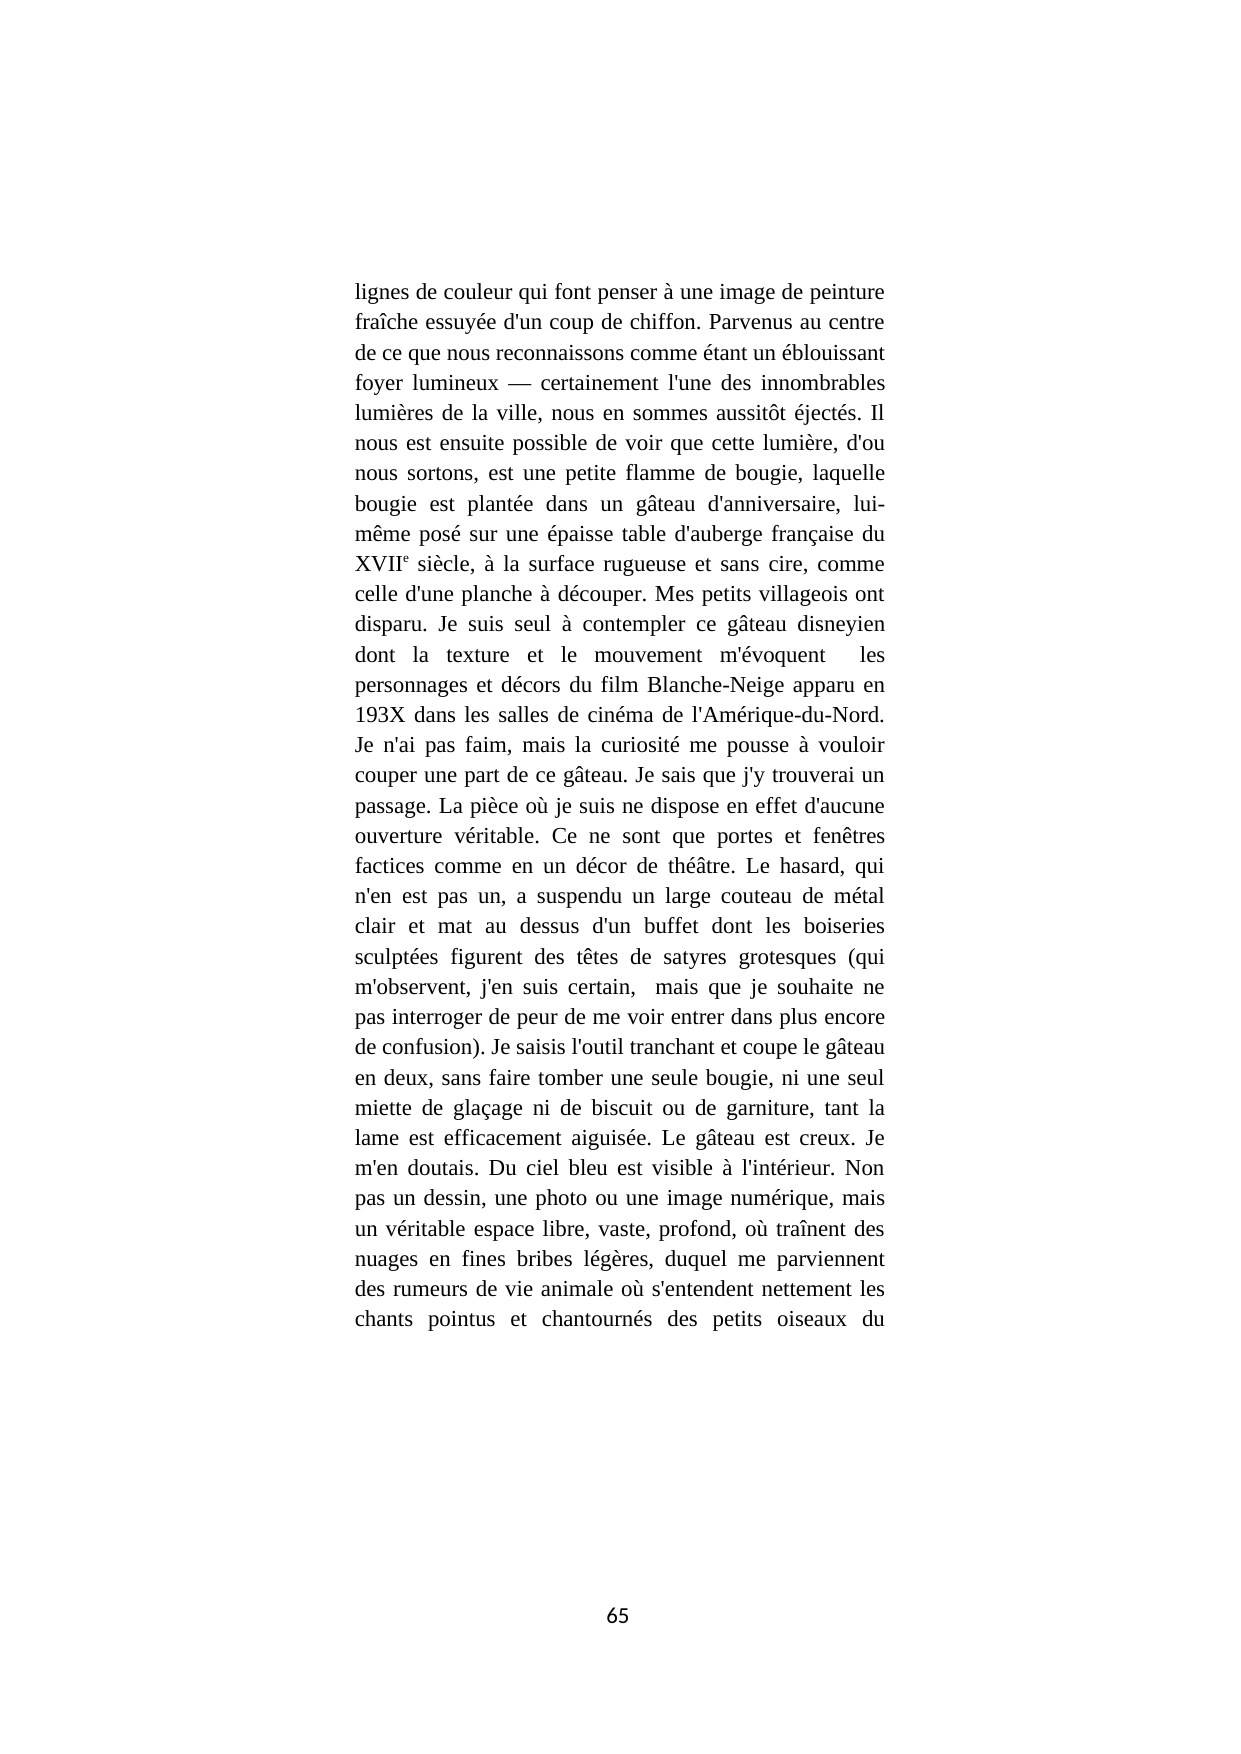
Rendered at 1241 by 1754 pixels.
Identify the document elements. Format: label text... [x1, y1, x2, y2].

text lignes de couleur qui font penser à une image de peinture fraîche essuyée d'un coup de chiffon. Parvenus au centre de ce que nous reconnaissons comme étant un éblouissant foyer lumineux — certainement l'une des innombrables lumières de la ville, nous en sommes aussitôt éjectés. Il nous est ensuite possible de voir que cette lumière, d'ou nous sortons, est une petite flamme de bougie, laquelle bougie est plantée dans un gâteau d'anniversaire, lui-même posé sur une épaisse table d'auberge française du XVIIe siècle, à la surface rugueuse et sans cire, comme celle d'une planche à découper. Mes petits villageois ont disparu. Je suis seul à contempler ce gâteau disneyien dont la texture et le mouvement m'évoquent les personnages et décors du film Blanche-Neige apparu en 193X dans les salles de cinéma de l'Amérique-du-Nord. Je n'ai pas faim, mais la curiosité me pousse à vouloir couper une part de ce gâteau. Je sais que j'y trouverai un passage. La pièce où je suis ne dispose en effet d'aucune ouverture véritable. Ce ne sont que portes et fenêtres factices comme en un décor de théâtre. Le hasard, qui n'en est pas un, a suspendu un large couteau de métal clair et mat au dessus d'un buffet dont les boiseries sculptées figurent des têtes de satyres grotesques (qui m'observent, j'en suis certain, mais que je souhaite ne pas interroger de peur de me voir entrer dans plus encore de confusion). Je saisis l'outil tranchant et coupe le gâteau en deux, sans faire tomber une seule bougie, ni une seul miette de glaçage ni de biscuit ou de garniture, tant la lame est efficacement aiguisée. Le gâteau est creux. Je m'en doutais. Du ciel bleu est visible à l'intérieur. Non pas un dessin, une photo ou une image numérique, mais un véritable espace libre, vaste, profond, où traînent des nuages en fines bribes légères, duquel me parviennent des rumeurs de vie animale où s'entendent nettement les chants pointus et chantournés des petits oiseaux du [354, 278, 886, 1332]
